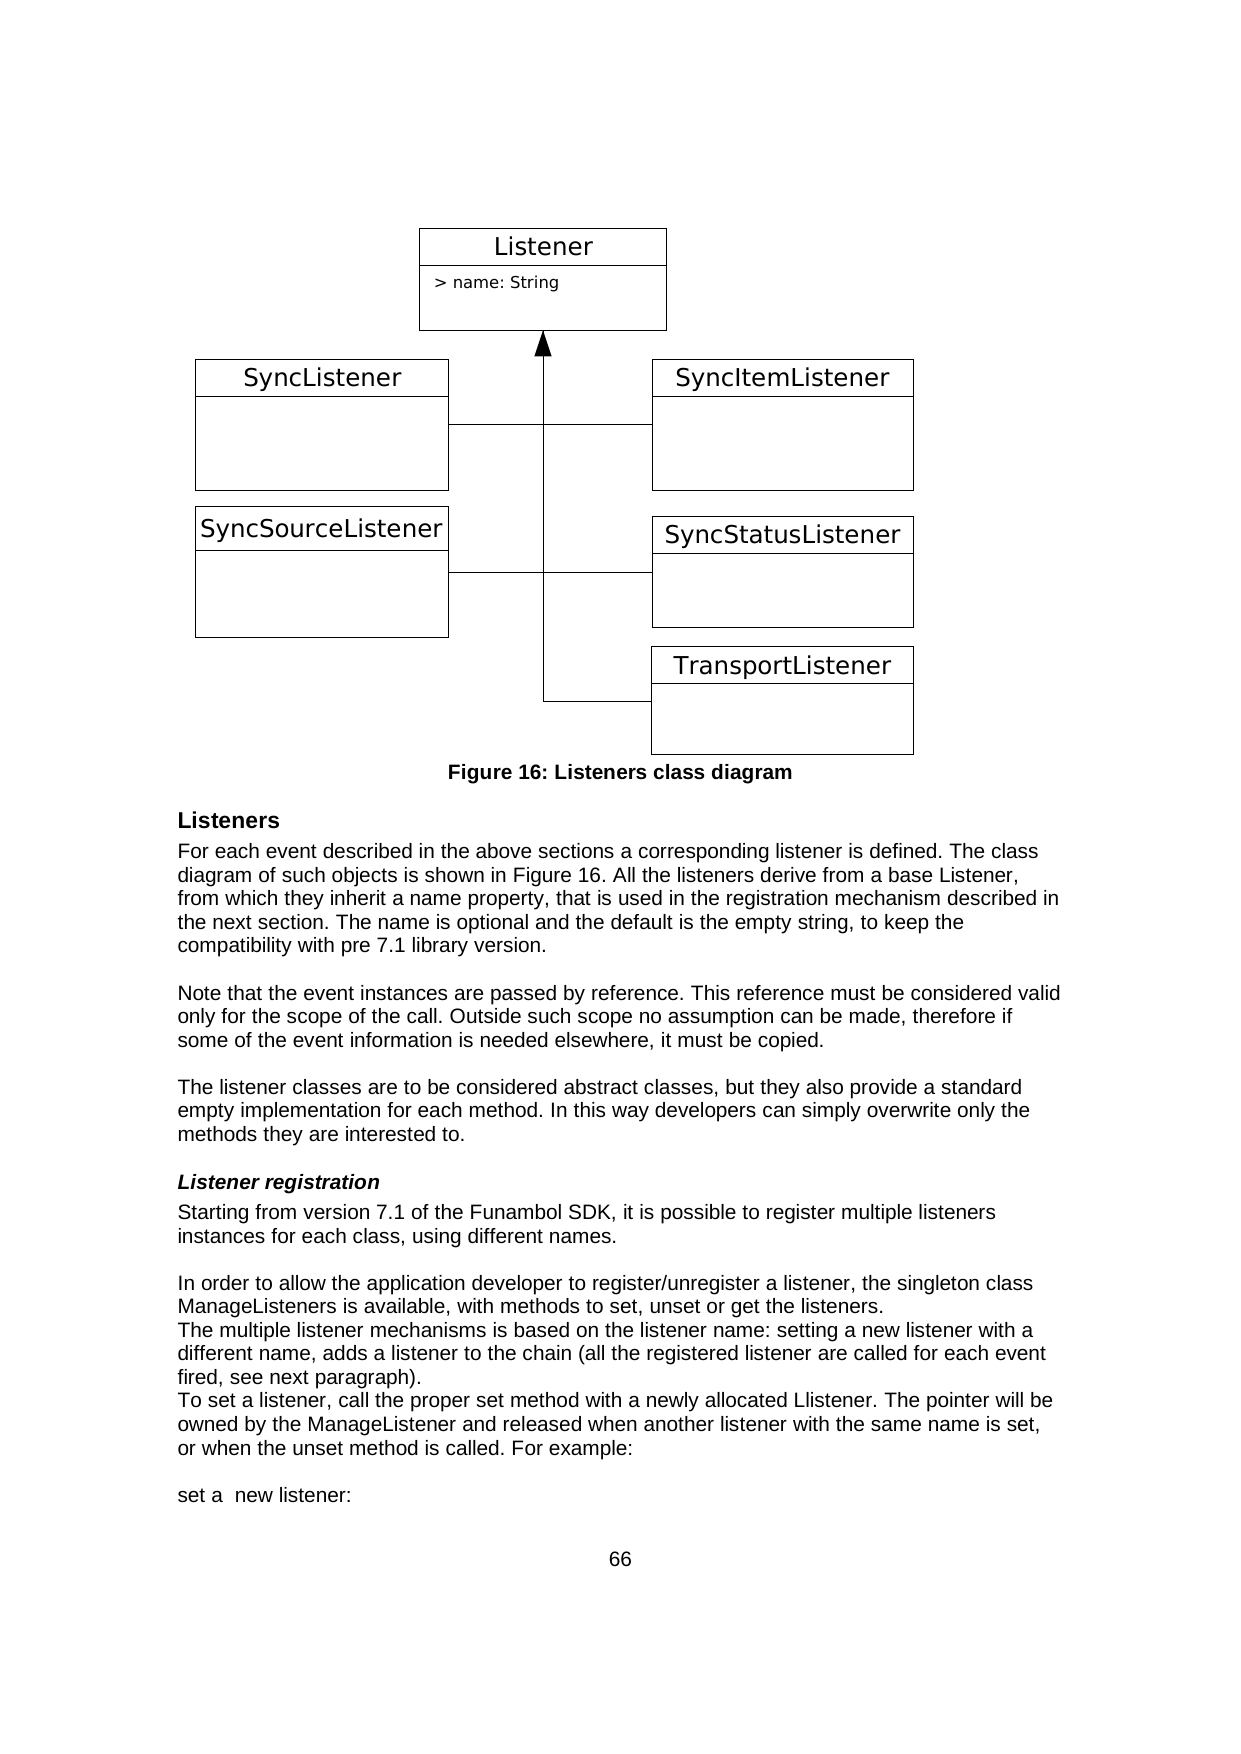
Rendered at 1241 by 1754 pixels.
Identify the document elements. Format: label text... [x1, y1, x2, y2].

subtitle Listeners [177, 784, 1063, 833]
text Starting from version 7.1 of the Funambol SDK, it is possible to register multiple listeners instances for each class, using different names. [177, 1201, 1063, 1248]
text In order to allow the application developer to register/unregister a listener, the singleton class ManageListeners is available, with methods to set, unset or get the listeners. [177, 1271, 1063, 1318]
text The listener classes are to be considered abstract classes, but they also provide a standard empty implementation for each method. In this way developers can simply overwrite only the methods they are interested to. [177, 1075, 1063, 1146]
subtitle [177, 177, 1063, 203]
text Note that the event instances are passed by reference. This reference must be considered valid only for the scope of the call. Outside such scope no assumption can be made, therefore if some of the event information is needed elsewhere, it must be copied. [177, 981, 1063, 1052]
text To set a listener, call the proper set method with a newly allocated Llistener. The pointer will be owned by the ManageListener and released when another listener with the same name is set, or when the unset method is called. For example: [177, 1389, 1063, 1459]
text Figure 16: Listeners class diagram [177, 203, 1063, 784]
subtitle Listener registration [177, 1171, 1063, 1194]
text The multiple listener mechanisms is based on the listener name: setting a new listener with a different name, adds a listener to the chain (all the registered listener are called for each event fired, see next paragraph). [177, 1318, 1063, 1389]
text For each event described in the above sections a corresponding listener is defined. The class diagram of such objects is shown in Figure 16. All the listeners derive from a base Listener, from which they inherit a name property, that is used in the registration mechanism described in the next section. The name is optional and the default is the empty string, to keep the compatibility with pre 7.1 library version. [177, 840, 1063, 957]
text set a new listener: [177, 1483, 1063, 1507]
